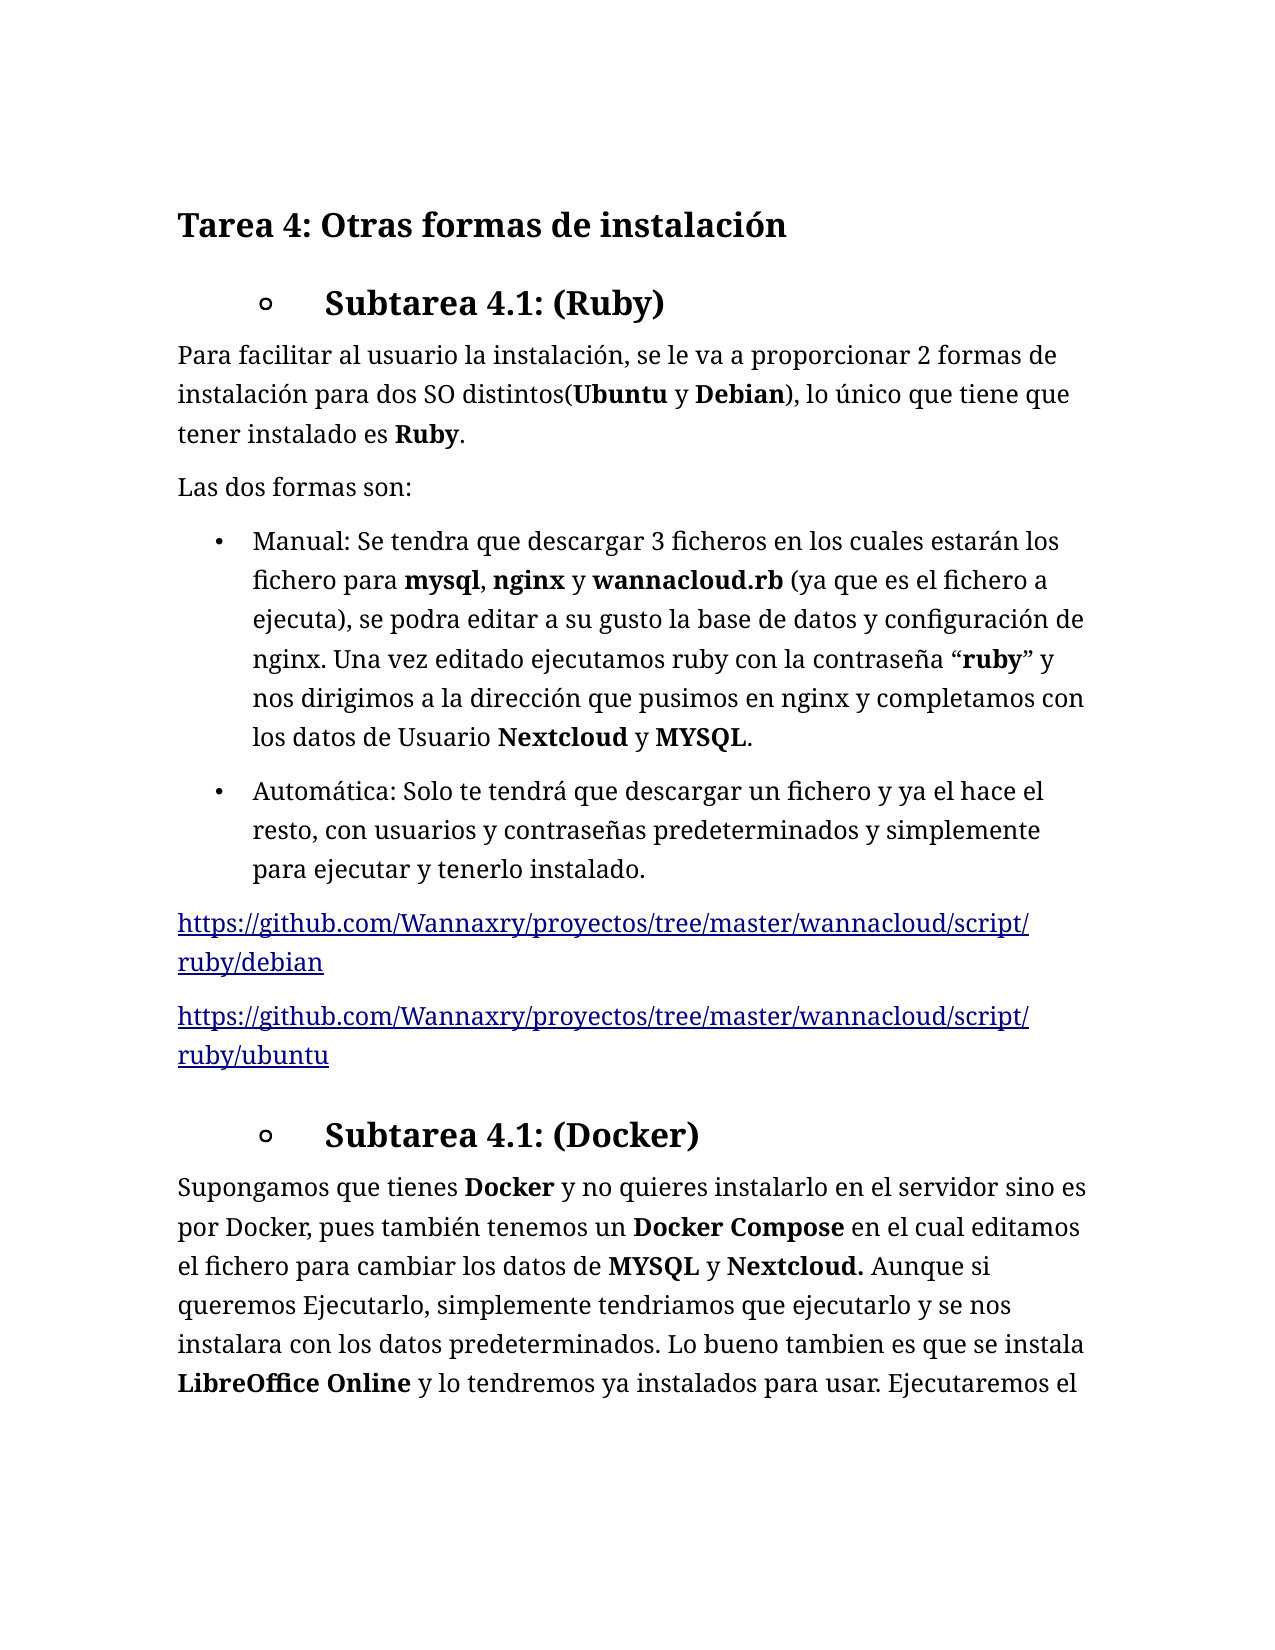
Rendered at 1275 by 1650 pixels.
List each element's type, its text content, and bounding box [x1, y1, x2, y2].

text Las dos formas son: [177, 470, 1098, 504]
text Para facilitar al usuario la instalación, se le va a proporcionar 2 formas de instalación para dos SO distintos(Ubuntu y Debian), lo único que tiene que tener instalado es Ruby. [177, 338, 1098, 450]
subtitle Subtarea 4.1: (Docker) [252, 1112, 1098, 1158]
text https://github.com/Wannaxry/proyectos/tree/master/wannacloud/script/ruby/debian [177, 906, 1098, 979]
list Manual: Se tendra que descargar 3 ficheros en los cuales estarán los fichero para mysql, nginx y wannacloud.rb (ya que es el fichero a ejecuta), se podra editar a su gusto la base de datos y configuración de nginx. Una vez editado ejecutamos ruby con la contraseña “ruby” y nos dirigimos a la dirección que pusimos en nginx y completamos con los datos de Usuario Nextcloud y MYSQL. [215, 524, 1098, 754]
subtitle Tarea 4: Otras formas de instalación [177, 201, 1098, 247]
text https://github.com/Wannaxry/proyectos/tree/master/wannacloud/script/ruby/ubuntu [177, 998, 1098, 1072]
subtitle Subtarea 4.1: (Ruby) [252, 280, 1098, 326]
list Automática: Solo te tendrá que descargar un fichero y ya el hace el resto, con usuarios y contraseñas predeterminados y simplemente para ejecutar y tenerlo instalado. [215, 773, 1098, 886]
text Supongamos que tienes Docker y no quieres instalarlo en el servidor sino es por Docker, pues también tenemos un Docker Compose en el cual editamos el fichero para cambiar los datos de MYSQL y Nextcloud. Aunque si queremos Ejecutarlo, simplemente tendriamos que ejecutarlo y se nos instalara con los datos predeterminados. Lo bueno tambien es que se instala LibreOffice Online y lo tendremos ya instalados para usar. Ejecutaremos el [177, 1170, 1098, 1400]
